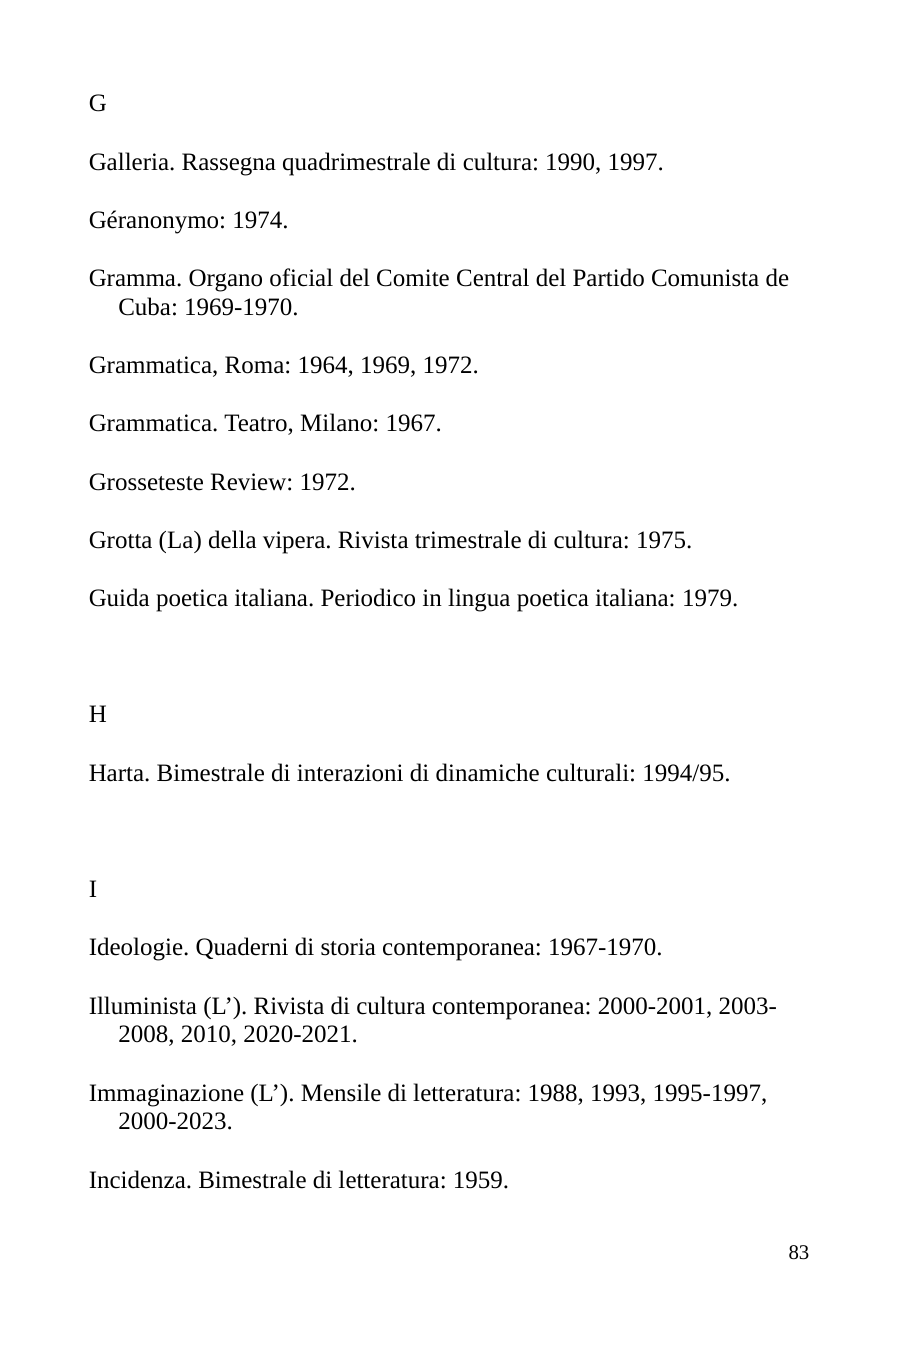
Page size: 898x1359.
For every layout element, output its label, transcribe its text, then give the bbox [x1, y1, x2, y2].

text Grammatica, Roma: 1964, 1969, 1972. [88, 350, 809, 379]
text Illuminista (L’). Rivista di cultura contemporanea: 2000-2001, 2003-2008, 2010, 2020-2021. [88, 991, 809, 1048]
text Harta. Bimestrale di interazioni di dinamiche culturali: 1994/95. [88, 758, 809, 787]
text Incidenza. Bimestrale di letteratura: 1959. [88, 1165, 809, 1193]
text G [88, 88, 809, 117]
text Immaginazione (L’). Mensile di letteratura: 1988, 1993, 1995-1997, 2000-2023. [88, 1078, 809, 1135]
text Ideologie. Quaderni di storia contemporanea: 1967-1970. [88, 932, 809, 961]
text Grammatica. Teatro, Milano: 1967. [88, 408, 809, 437]
text Géranonymo: 1974. [88, 205, 809, 234]
text I [88, 874, 809, 903]
text Grosseteste Review: 1972. [88, 467, 809, 495]
text H [88, 699, 809, 728]
text Guida poetica italiana. Periodico in lingua poetica italiana: 1979. [88, 583, 809, 612]
text Galleria. Rassegna quadrimestrale di cultura: 1990, 1997. [88, 147, 809, 176]
text Grotta (La) della vipera. Rivista trimestrale di cultura: 1975. [88, 525, 809, 554]
text Gramma. Organo oficial del Comite Central del Partido Comunista de Cuba: 1969-1970. [88, 263, 809, 321]
